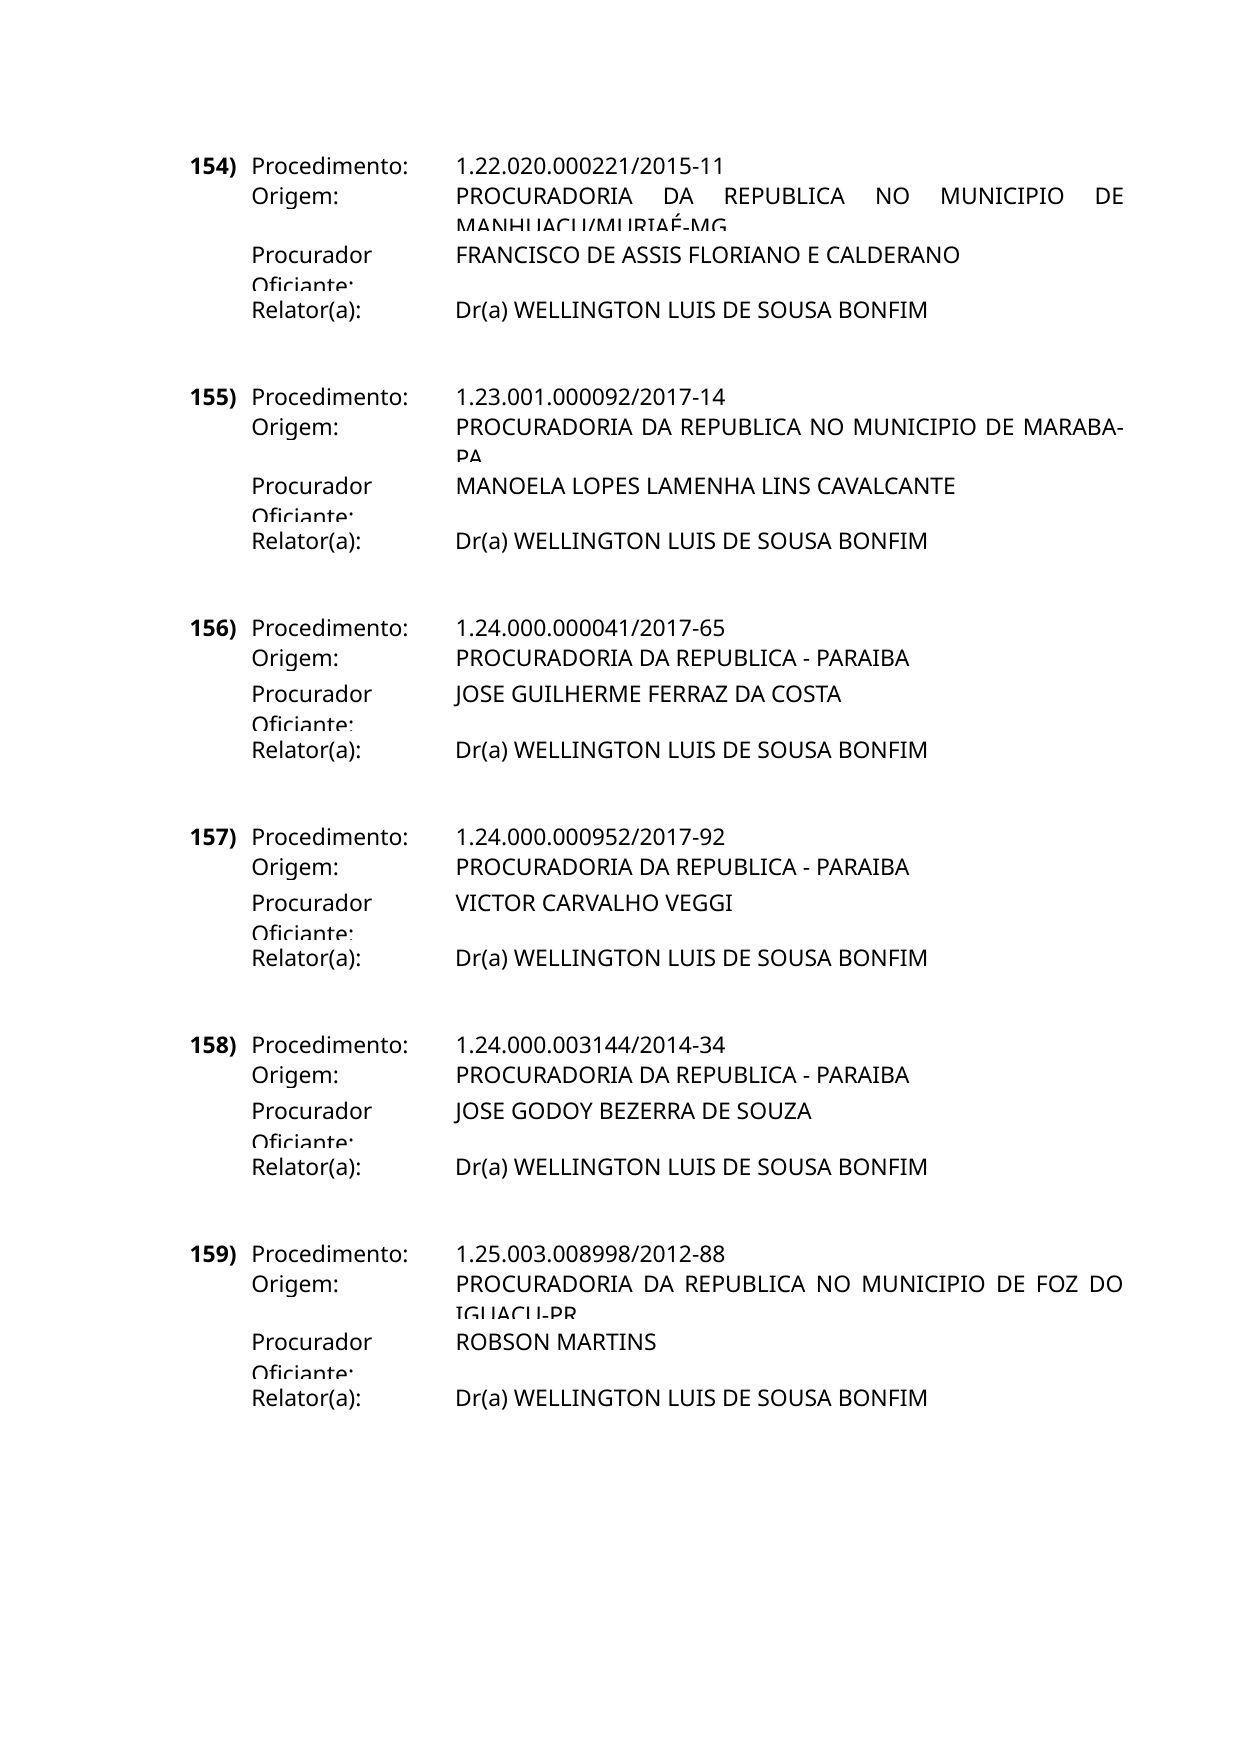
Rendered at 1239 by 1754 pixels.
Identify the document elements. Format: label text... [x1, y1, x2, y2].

table_cell [0, 209, 189, 231]
table_cell [1125, 1268, 1239, 1296]
table_cell 159) [189, 1238, 251, 1266]
table_cell [0, 734, 189, 764]
table_header Relator(a): [251, 734, 455, 762]
table_cell [0, 1326, 189, 1377]
table_cell [189, 525, 251, 555]
table_cell [1125, 470, 1239, 521]
table_cell [1125, 294, 1239, 324]
table_header Dr(a) WELLINGTON LUIS DE SOUSA BONFIM [455, 294, 1122, 323]
table_cell [0, 942, 189, 972]
table_cell [1125, 734, 1239, 764]
table_cell [251, 209, 455, 231]
table_cell [189, 324, 251, 381]
table_cell [189, 555, 251, 612]
table_cell [189, 209, 251, 231]
table_header [0, 0, 189, 150]
table_cell Origem: [251, 851, 455, 879]
table_cell 1.22.020.000221/2015-11 [455, 150, 1124, 178]
table_cell Procedimento: [251, 821, 455, 849]
table_cell [189, 1151, 251, 1181]
table_cell JOSE GUILHERME FERRAZ DA COSTA [455, 678, 1124, 729]
table_cell PROCURADORIA DA REPUBLICA - PARAIBA [455, 1059, 1124, 1088]
table_cell [251, 324, 455, 381]
table_cell [189, 642, 251, 671]
table_cell [0, 150, 189, 178]
table_cell PROCURADORIA DA REPUBLICA - PARAIBA [455, 642, 1124, 671]
table_cell FRANCISCO DE ASSIS FLORIANO E CALDERANO [455, 239, 1124, 289]
table_cell Origem: [251, 1268, 455, 1296]
table_cell 1.25.003.008998/2012-88 [455, 1238, 1124, 1266]
table_cell [1125, 1326, 1239, 1377]
table_cell [189, 678, 251, 729]
table_cell [1125, 612, 1239, 641]
table_cell [0, 972, 189, 1029]
table_cell [1125, 180, 1239, 208]
table_cell 158) [189, 1029, 251, 1058]
table_cell Procedimento: [251, 1029, 455, 1058]
table_cell [0, 1095, 189, 1146]
table_cell [0, 1319, 189, 1326]
table_cell [0, 851, 189, 879]
table_cell [251, 671, 455, 678]
table_cell [1125, 209, 1239, 231]
table_cell Origem: [251, 642, 455, 671]
table_header Dr(a) WELLINGTON LUIS DE SOUSA BONFIM [455, 1151, 1122, 1179]
table_cell [455, 1181, 1124, 1238]
table_cell [1125, 1029, 1239, 1058]
table_cell [1125, 764, 1239, 821]
table_cell [455, 671, 1124, 678]
table_cell [189, 1296, 251, 1319]
table_cell Procedimento: [251, 612, 455, 641]
table_cell [455, 764, 1124, 821]
table_cell [189, 1319, 251, 1326]
table_cell [189, 851, 251, 879]
table_header Relator(a): [251, 942, 455, 971]
table_cell VICTOR CARVALHO VEGGI [455, 887, 1124, 938]
table_cell [1125, 1088, 1239, 1095]
table_cell [455, 555, 1124, 612]
table_cell [1125, 821, 1239, 849]
table_cell [189, 1268, 251, 1296]
table_cell [0, 1382, 189, 1412]
table_cell [1125, 1095, 1239, 1146]
table_cell [251, 440, 455, 462]
table_cell [189, 671, 251, 678]
table_cell [1125, 851, 1239, 879]
table_cell Procurador Oficiante: [251, 887, 455, 939]
table_header Dr(a) WELLINGTON LUIS DE SOUSA BONFIM [455, 525, 1122, 554]
table_cell [0, 180, 189, 208]
table_cell [455, 1319, 1124, 1326]
table_header Relator(a): [251, 1382, 455, 1410]
table_cell [0, 1296, 189, 1319]
table_cell [251, 1181, 455, 1238]
table_cell [189, 942, 251, 972]
table_cell [1125, 1238, 1239, 1266]
table_cell [189, 1059, 251, 1088]
table_cell [189, 440, 251, 462]
table_header Relator(a): [251, 1151, 455, 1179]
table_cell 157) [189, 821, 251, 849]
table_cell [251, 462, 455, 469]
table_cell [1125, 525, 1239, 555]
table_cell [1125, 1319, 1239, 1326]
table_cell [251, 764, 455, 821]
table_cell Procurador Oficiante: [251, 239, 455, 291]
table_cell [0, 231, 189, 238]
table_cell [189, 734, 251, 764]
table_cell [189, 239, 251, 289]
table_cell [0, 678, 189, 729]
table_cell [1125, 887, 1239, 938]
table_cell MANOELA LOPES LAMENHA LINS CAVALCANTE [455, 470, 1124, 521]
table_cell [189, 1095, 251, 1146]
table_cell [251, 879, 455, 887]
table_cell [189, 1088, 251, 1095]
table_cell JOSE GODOY BEZERRA DE SOUZA [455, 1095, 1124, 1146]
table_cell [251, 1296, 455, 1319]
table_cell [0, 555, 189, 612]
table_cell [0, 324, 189, 381]
table_cell 156) [189, 612, 251, 641]
table_cell [0, 1181, 189, 1238]
table_cell [455, 462, 1124, 469]
table_cell [0, 1151, 189, 1181]
table_cell [1125, 411, 1239, 439]
table_cell [189, 972, 251, 1029]
table_cell [0, 525, 189, 555]
table_cell [189, 462, 251, 469]
table_cell [189, 411, 251, 439]
table_cell 1.24.000.000041/2017-65 [455, 612, 1124, 641]
table_cell [1125, 671, 1239, 678]
table_cell [1125, 231, 1239, 238]
table_cell [251, 231, 455, 238]
table_cell 1.23.001.000092/2017-14 [455, 381, 1124, 409]
table_header Dr(a) WELLINGTON LUIS DE SOUSA BONFIM [455, 942, 1122, 971]
table_cell [1125, 972, 1239, 1029]
table_cell [1125, 942, 1239, 972]
table_cell 155) [189, 381, 251, 409]
table_cell [1125, 1382, 1239, 1412]
table_cell [189, 1326, 251, 1377]
table_cell PROCURADORIA DA REPUBLICA NO MUNICIPIO DE FOZ DO IGUACU-PR [455, 1268, 1124, 1319]
table_cell [0, 1088, 189, 1095]
table_cell [0, 1238, 189, 1266]
table_cell [455, 972, 1124, 1029]
table_cell [1125, 1059, 1239, 1088]
table_cell [0, 294, 189, 324]
table_cell [455, 1088, 1124, 1095]
table_cell [1125, 462, 1239, 469]
table_cell PROCURADORIA DA REPUBLICA NO MUNICIPIO DE MANHUAÇU/MURIAÉ-MG [455, 180, 1124, 231]
table_cell [189, 231, 251, 238]
table_cell [0, 381, 189, 409]
table_cell [0, 764, 189, 821]
table_header Dr(a) WELLINGTON LUIS DE SOUSA BONFIM [455, 734, 1122, 762]
table_cell [0, 1029, 189, 1058]
table_cell Procurador Oficiante: [251, 678, 455, 731]
table_cell [1125, 324, 1239, 381]
table_cell [455, 231, 1124, 238]
table_cell [0, 239, 189, 289]
table_cell 1.24.000.003144/2014-34 [455, 1029, 1124, 1058]
table_cell [0, 671, 189, 678]
table_cell [455, 324, 1124, 381]
table_cell [189, 180, 251, 208]
table_header [251, 0, 455, 150]
table_header Dr(a) WELLINGTON LUIS DE SOUSA BONFIM [455, 1382, 1122, 1410]
table_cell [0, 1268, 189, 1296]
table_cell [0, 440, 189, 462]
table_cell [0, 642, 189, 671]
table_cell Procedimento: [251, 1238, 455, 1266]
table_cell PROCURADORIA DA REPUBLICA - PARAIBA [455, 851, 1124, 879]
table_cell [455, 879, 1124, 887]
table_cell Origem: [251, 1059, 455, 1088]
table_cell 1.24.000.000952/2017-92 [455, 821, 1124, 849]
table_cell [0, 411, 189, 439]
table_cell [189, 294, 251, 324]
table_cell [1125, 1151, 1239, 1181]
table_cell [1125, 1296, 1239, 1319]
table_cell [251, 555, 455, 612]
table_cell [1125, 1181, 1239, 1238]
table_cell [1125, 440, 1239, 462]
table_cell [189, 1382, 251, 1412]
table_cell [0, 462, 189, 469]
table_cell [189, 879, 251, 887]
table_header [189, 0, 251, 150]
table_cell ROBSON MARTINS [455, 1326, 1124, 1377]
table_cell PROCURADORIA DA REPUBLICA NO MUNICIPIO DE MARABA-PA [455, 411, 1124, 462]
table_cell [251, 1319, 455, 1326]
table_cell [0, 879, 189, 887]
table_cell [0, 612, 189, 641]
table_cell Procurador Oficiante: [251, 1326, 455, 1379]
table_cell [189, 764, 251, 821]
table_cell [0, 887, 189, 938]
table_cell 154) [189, 150, 251, 178]
table_cell [1125, 879, 1239, 887]
table_cell [1125, 381, 1239, 409]
table_cell [1125, 150, 1239, 178]
table_header Relator(a): [251, 525, 455, 554]
table_cell [0, 821, 189, 849]
table_cell [251, 1088, 455, 1095]
table_cell [1125, 642, 1239, 671]
table_cell [1125, 239, 1239, 289]
table_cell [189, 887, 251, 938]
table_cell Procurador Oficiante: [251, 470, 455, 522]
table_header [455, 0, 1124, 150]
table_cell Procedimento: [251, 381, 455, 409]
table_cell Procedimento: [251, 150, 455, 178]
table_header [1125, 0, 1239, 150]
table_cell [189, 1181, 251, 1238]
table_header Relator(a): [251, 294, 455, 323]
table_cell Origem: [251, 180, 455, 208]
table_cell [1125, 678, 1239, 729]
table_cell [1125, 555, 1239, 612]
table_cell Procurador Oficiante: [251, 1095, 455, 1148]
table_cell [189, 470, 251, 521]
table_cell [0, 470, 189, 521]
table_cell [0, 1059, 189, 1088]
table_cell [251, 972, 455, 1029]
table_cell Origem: [251, 411, 455, 439]
